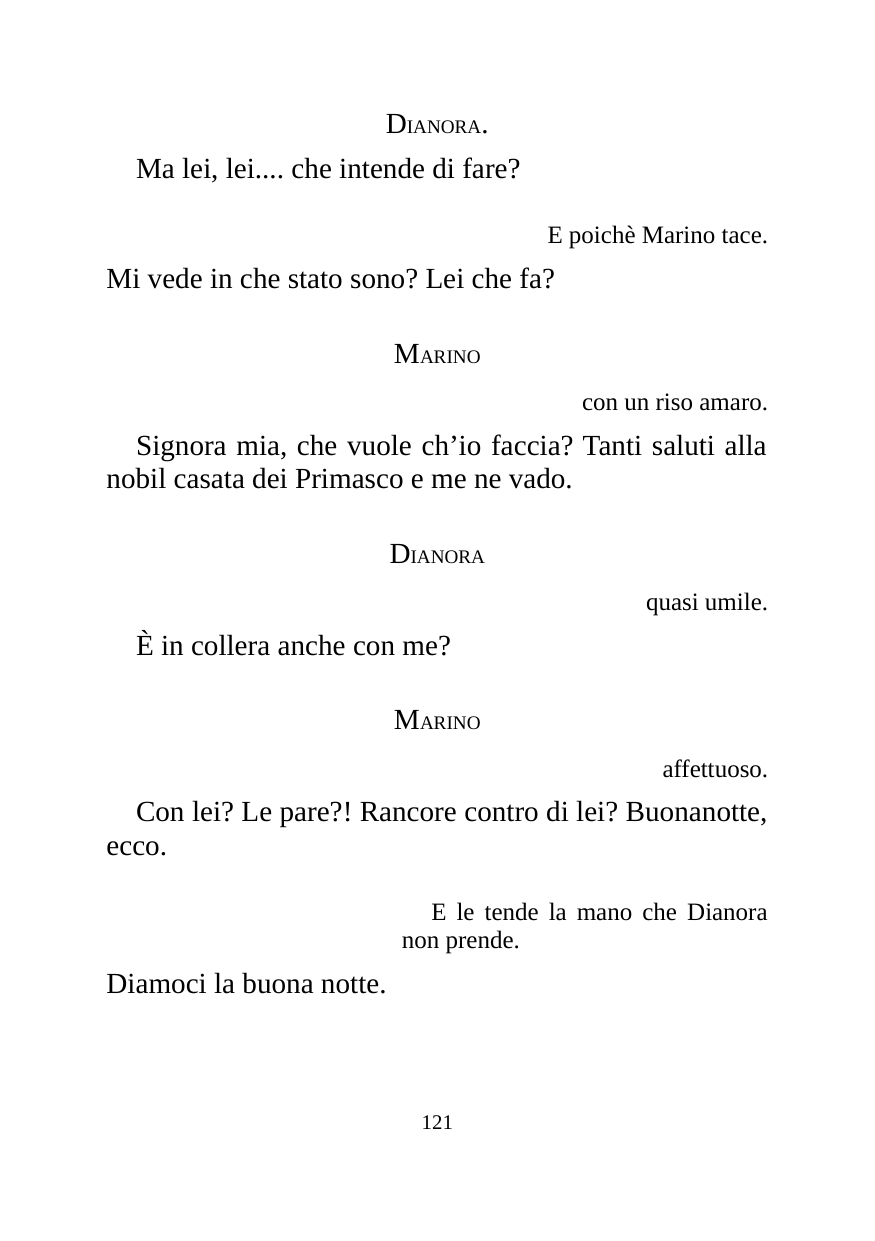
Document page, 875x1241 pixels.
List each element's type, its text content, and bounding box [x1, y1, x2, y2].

text quasi umile. [106, 587, 768, 616]
text Dianora [106, 536, 768, 569]
text Con lei? Le pare?! Rancore contro di lei? Buonanotte, ecco. [106, 794, 768, 861]
text È in collera anche con me? [106, 628, 768, 661]
text E poichè Marino tace. [106, 221, 768, 249]
text Dianora. [106, 106, 768, 140]
text Mi vede in che stato sono? Lei che fa? [106, 261, 768, 294]
text Marino [106, 702, 768, 736]
text E le tende la mano che Dianora non prende. [402, 897, 768, 954]
text Ma lei, lei.... che intende di fare? [106, 152, 768, 185]
text Diamoci la buona notte. [106, 966, 768, 999]
text Marino [106, 336, 768, 369]
text con un riso amaro. [106, 387, 768, 416]
text Signora mia, che vuole ch’io faccia? Tanti saluti alla nobil casata dei Primasco e me ne vado. [106, 428, 768, 495]
text affettuoso. [106, 754, 768, 782]
